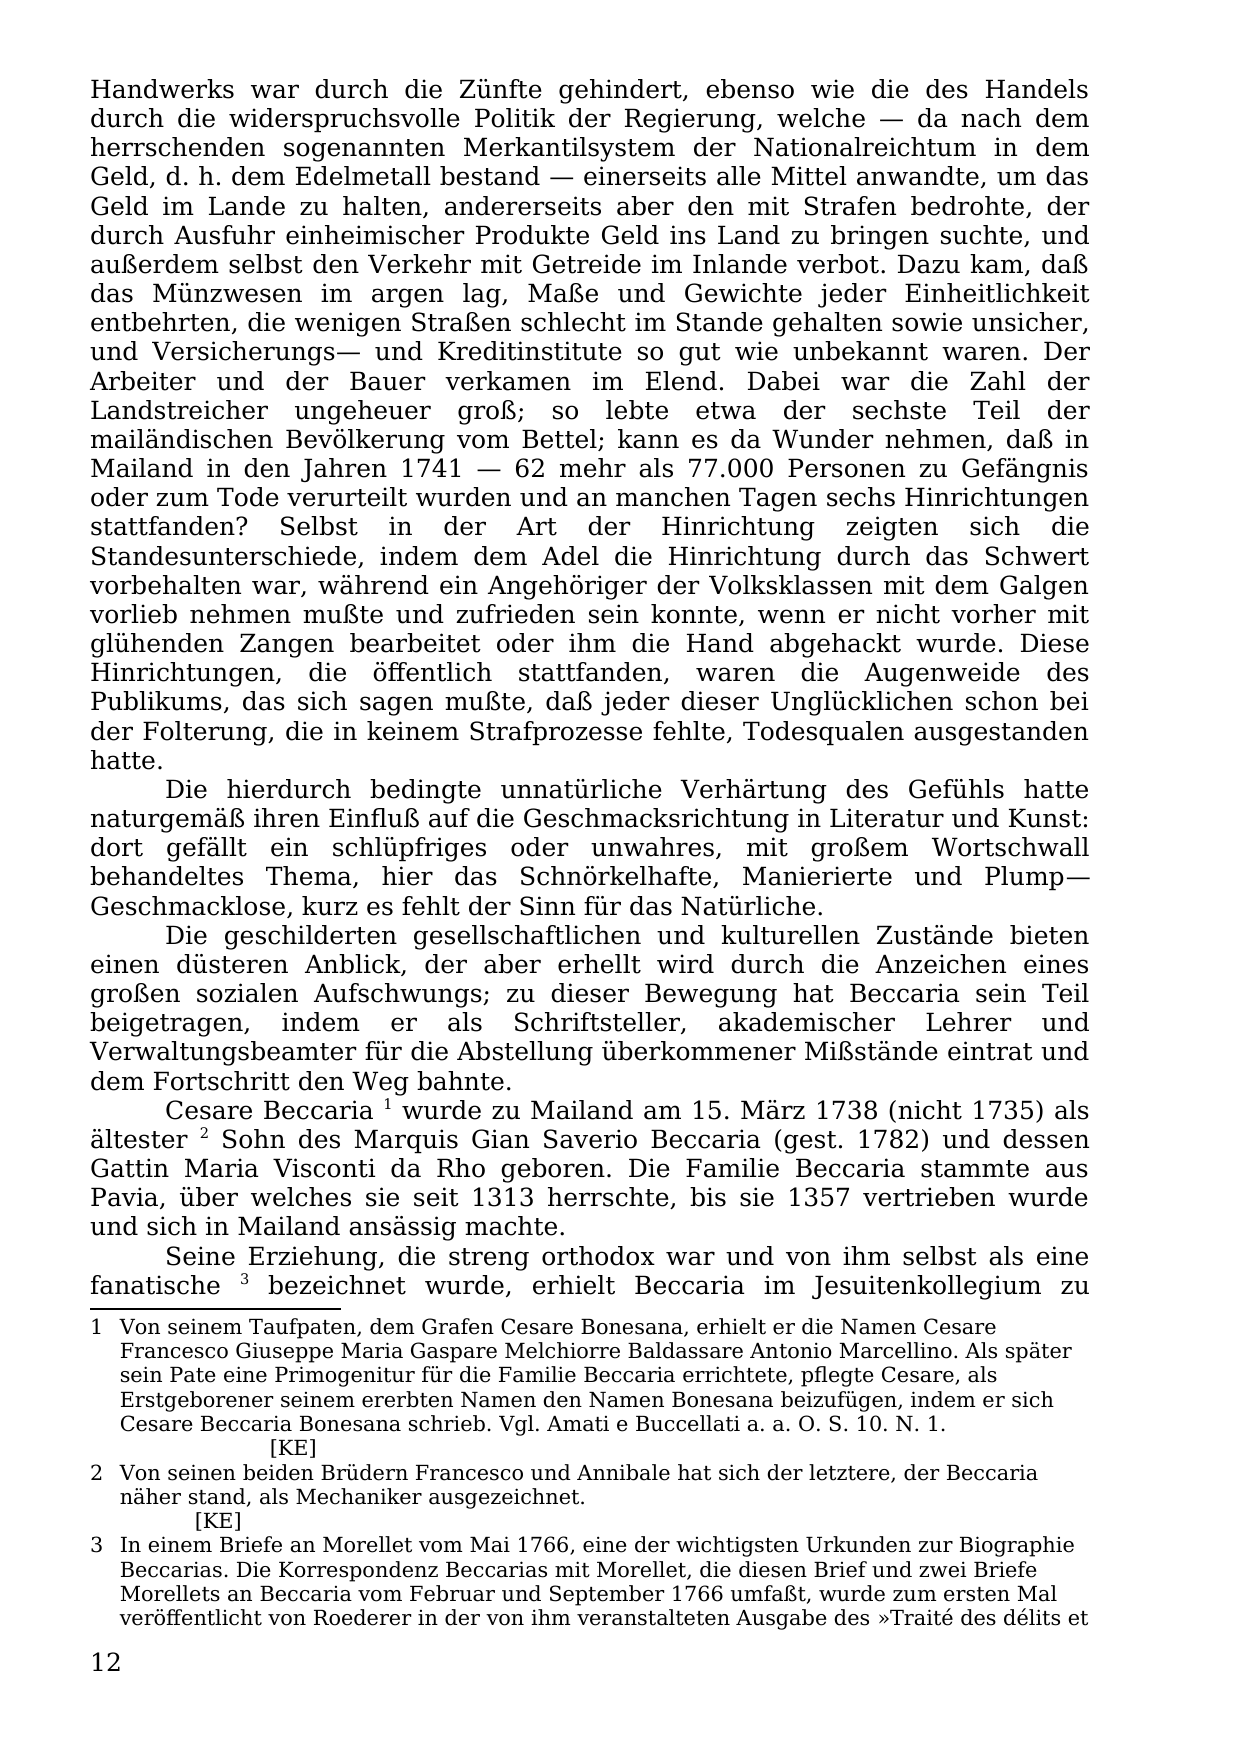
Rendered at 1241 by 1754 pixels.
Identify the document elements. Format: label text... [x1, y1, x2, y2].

text In einem Briefe an Morellet vom Mai 1766, eine der wichtigsten Urkunden zur Biographie Beccarias. Die Korrespondenz Beccarias mit Morellet‚ die diesen Brief und zwei Briefe Morellets an Beccaria vom Februar und September 1766 umfaßt, wurde zum ersten Mal veröffentlicht von Roederer in der von ihm veranstalteten Ausgabe des »Traité des délits et [90, 1533, 1091, 1631]
text Handwerks war durch die Zünfte gehindert, ebenso wie die des Handels durch die widerspruchsvolle Politik der Regierung, welche — da nach dem herrschenden sogenannten Merkantilsystem der Nationalreichtum in dem Geld, d. h. dem Edelmetall bestand — einerseits alle Mittel anwandte, um das Geld im Lande zu halten, andererseits aber den mit Strafen bedrohte, der durch Ausfuhr einheimischer Produkte Geld ins Land zu bringen suchte, und außerdem selbst den Verkehr mit Getreide im Inlande verbot. Dazu kam, daß das Münzwesen im argen lag, Maße und Gewichte jeder Einheitlichkeit entbehrten, die wenigen Straßen schlecht im Stande gehalten sowie unsicher, und Versicherungs— und Kreditinstitute so gut wie unbekannt waren. Der Arbeiter und der Bauer verkamen im Elend. Dabei war die Zahl der Landstreicher ungeheuer groß; so lebte etwa der sechste Teil der mailändischen Bevölkerung vom Bettel; kann es da Wunder nehmen, daß in Mailand in den Jahren 1741 — 62 mehr als 77.000 Personen zu Gefängnis oder zum Tode verurteilt wurden und an manchen Tagen sechs Hinrichtungen stattfanden? Selbst in der Art der Hinrichtung zeigten sich die Standesunterschiede, indem dem Adel die Hinrichtung durch das Schwert vorbehalten war, während ein Angehöriger der Volksklassen mit dem Galgen vorlieb nehmen mußte und zufrieden sein konnte, wenn er nicht vorher mit glühenden Zangen bearbeitet oder ihm die Hand abgehackt wurde. Diese Hinrichtungen, die öffentlich stattfanden, waren die Augenweide des Publikums, das sich sagen mußte, daß jeder dieser Unglücklichen schon bei der Folterung, die in keinem Strafprozesse fehlte, Todesqualen ausgestanden hatte. [90, 75, 1091, 775]
text Die geschilderten gesellschaftlichen und kulturellen Zustände bieten einen düsteren Anblick, der aber erhellt wird durch die Anzeichen eines großen sozialen Aufschwungs; zu dieser Bewegung hat Beccaria sein Teil beigetragen, indem er als Schriftsteller, akademischer Lehrer und Verwaltungsbeamter für die Abstellung überkommener Mißstände eintrat und dem Fortschritt den Weg bahnte. [90, 921, 1091, 1096]
text Cesare Beccaria wurde zu Mailand am 15. März 1738 (nicht 1735) als ältester Sohn des Marquis Gian Saverio Beccaria (gest. 1782) und dessen Gattin Maria Visconti da Rho geboren. Die Familie Beccaria stammte aus Pavia, über welches sie seit 1313 herrschte, bis sie 1357 vertrieben wurde und sich in Mailand ansässig machte. [90, 1096, 1091, 1242]
text Seine Erziehung, die streng orthodox war und von ihm selbst als eine fanatische bezeichnet wurde, erhielt Beccaria im Jesuitenkollegium zu [90, 1242, 1091, 1300]
text Die hierdurch bedingte unnatürliche Verhärtung des Gefühls hatte naturgemäß ihren Einﬂuß auf die Geschmacksrichtung in Literatur und Kunst: dort gefällt ein schlüpfriges oder unwahres, mit großem Wortschwall behandeltes Thema, hier das Schnörkelhafte, Manierierte und Plump—Geschmacklose‚ kurz es fehlt der Sinn für das Natürliche. [90, 775, 1091, 921]
text Von seinen beiden Brüdern Francesco und Annibale hat sich der letztere, der Beccaria näher stand, als Mechaniker ausgezeichnet. [KE] [90, 1461, 1091, 1533]
text Von seinem Taufpaten, dem Grafen Cesare Bonesana‚ erhielt er die Namen Cesare Francesco Giuseppe Maria Gaspare Melchiorre Baldassare Antonio Marcellino. Als später sein Pate eine Primogenitur für die Familie Beccaria errichtete, pflegte Cesare, als Erstgeborener seinem ererbten Namen den Namen Bonesana beizufügen, indem er sich Cesare Beccaria Bonesana schrieb. Vgl. Amati e Buccellati a. a. O. S. 10. N. 1. [KE] [90, 1315, 1091, 1461]
